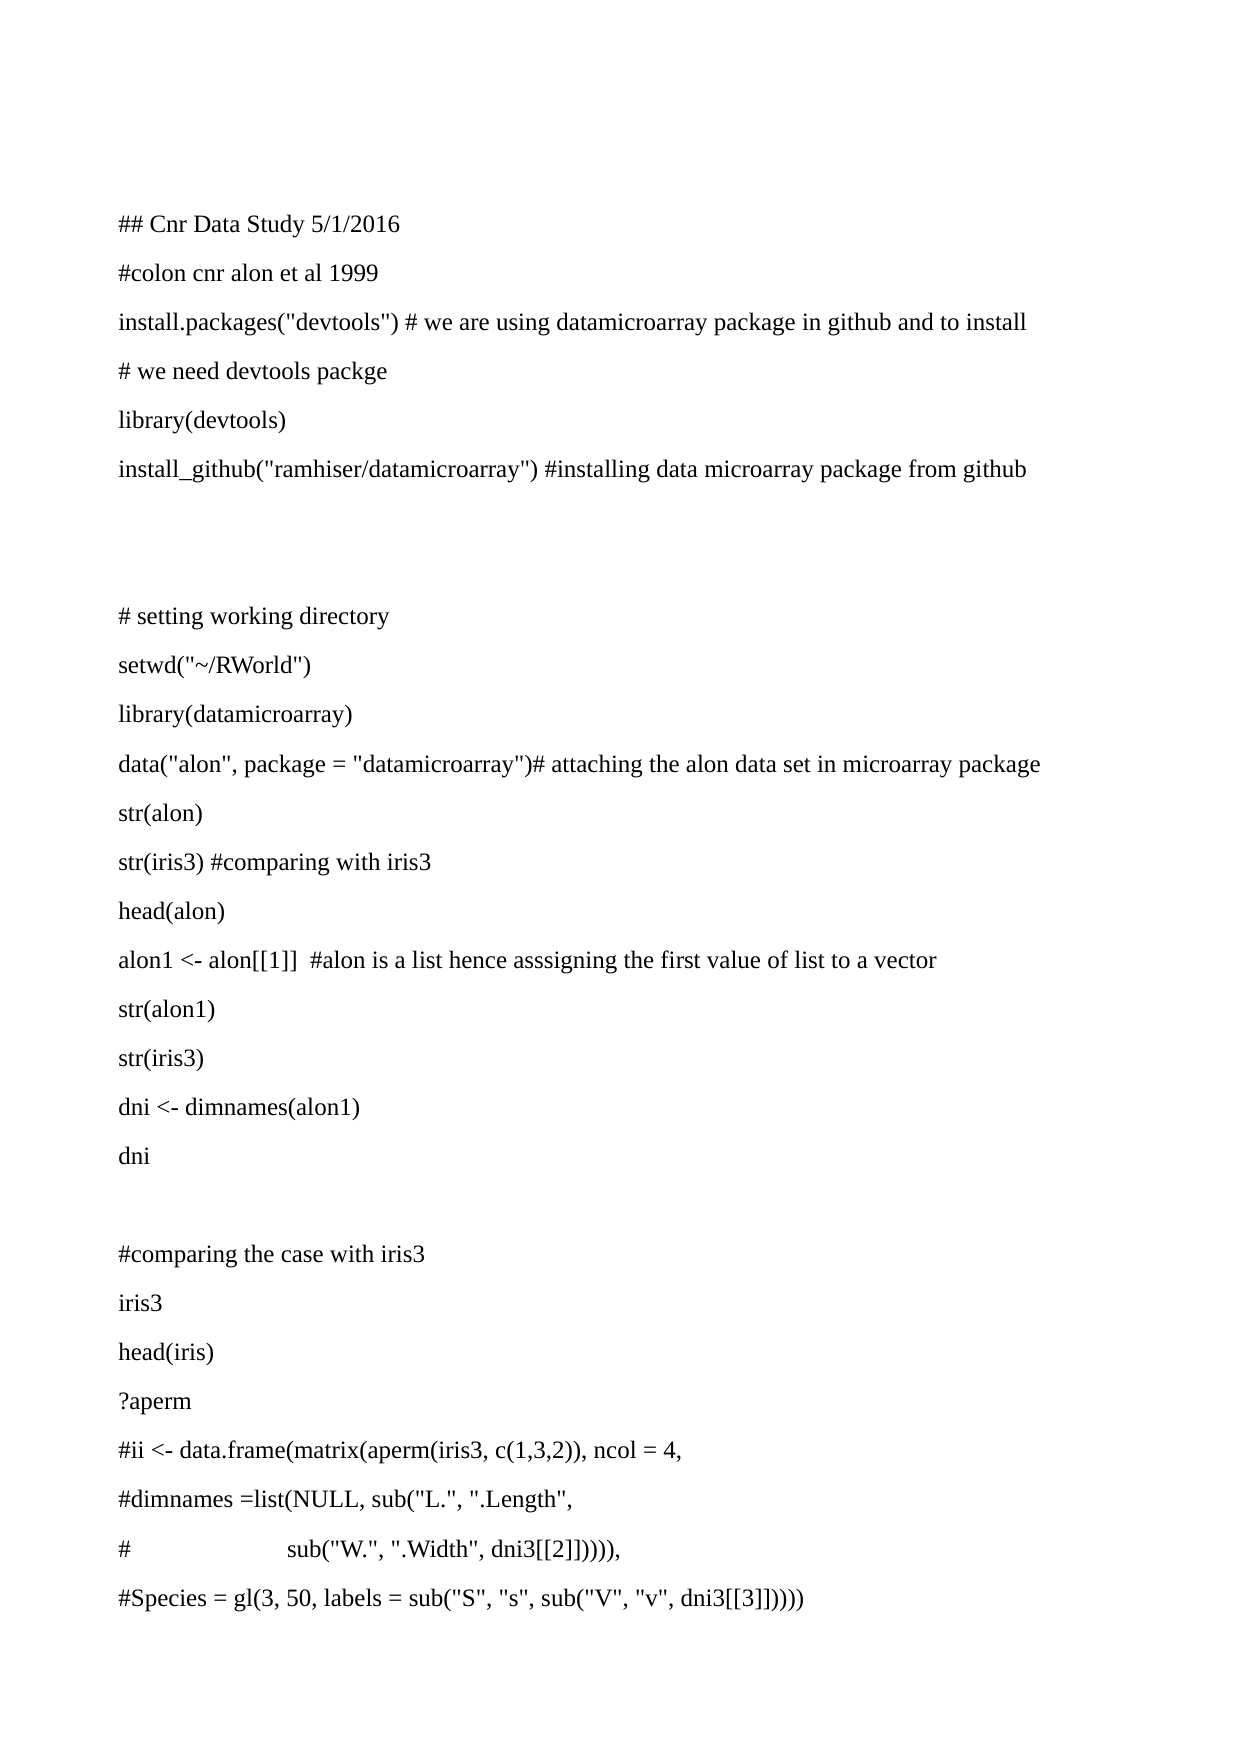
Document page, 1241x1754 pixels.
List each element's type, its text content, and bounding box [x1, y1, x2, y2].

text str(iris3) [118, 1043, 1122, 1072]
text data("alon", package = "datamicroarray")# attaching the alon data set in microarray package [118, 749, 1122, 777]
text iris3 [118, 1288, 1122, 1317]
text install.packages("devtools") # we are using datamicroarray package in github and to install [118, 307, 1122, 336]
text # setting working directory [118, 601, 1122, 630]
text str(alon) [118, 798, 1122, 826]
text # sub("W.", ".Width", dni3[[2]])))), [118, 1534, 1122, 1562]
text alon1 <- alon[[1]] #alon is a list hence asssigning the first value of list to a vector [118, 945, 1122, 974]
text str(iris3) #comparing with iris3 [118, 847, 1122, 876]
text ## Cnr Data Study 5/1/2016 [118, 209, 1122, 238]
text # we need devtools packge [118, 356, 1122, 385]
text library(datamicroarray) [118, 699, 1122, 728]
text #comparing the case with iris3 [118, 1239, 1122, 1268]
text #dimnames =list(NULL, sub("L.", ".Length", [118, 1484, 1122, 1513]
text head(alon) [118, 896, 1122, 924]
text #ii <- data.frame(matrix(aperm(iris3, c(1,3,2)), ncol = 4, [118, 1436, 1122, 1464]
text #colon cnr alon et al 1999 [118, 258, 1122, 287]
text install_github("ramhiser/datamicroarray") #installing data microarray package from github [118, 454, 1122, 483]
text #Species = gl(3, 50, labels = sub("S", "s", sub("V", "v", dni3[[3]])))) [118, 1583, 1122, 1611]
text head(iris) [118, 1337, 1122, 1366]
text dni [118, 1141, 1122, 1170]
text str(alon1) [118, 994, 1122, 1023]
text setwd("~/RWorld") [118, 651, 1122, 679]
text ?aperm [118, 1386, 1122, 1415]
text library(devtools) [118, 405, 1122, 434]
text dni <- dimnames(alon1) [118, 1092, 1122, 1121]
